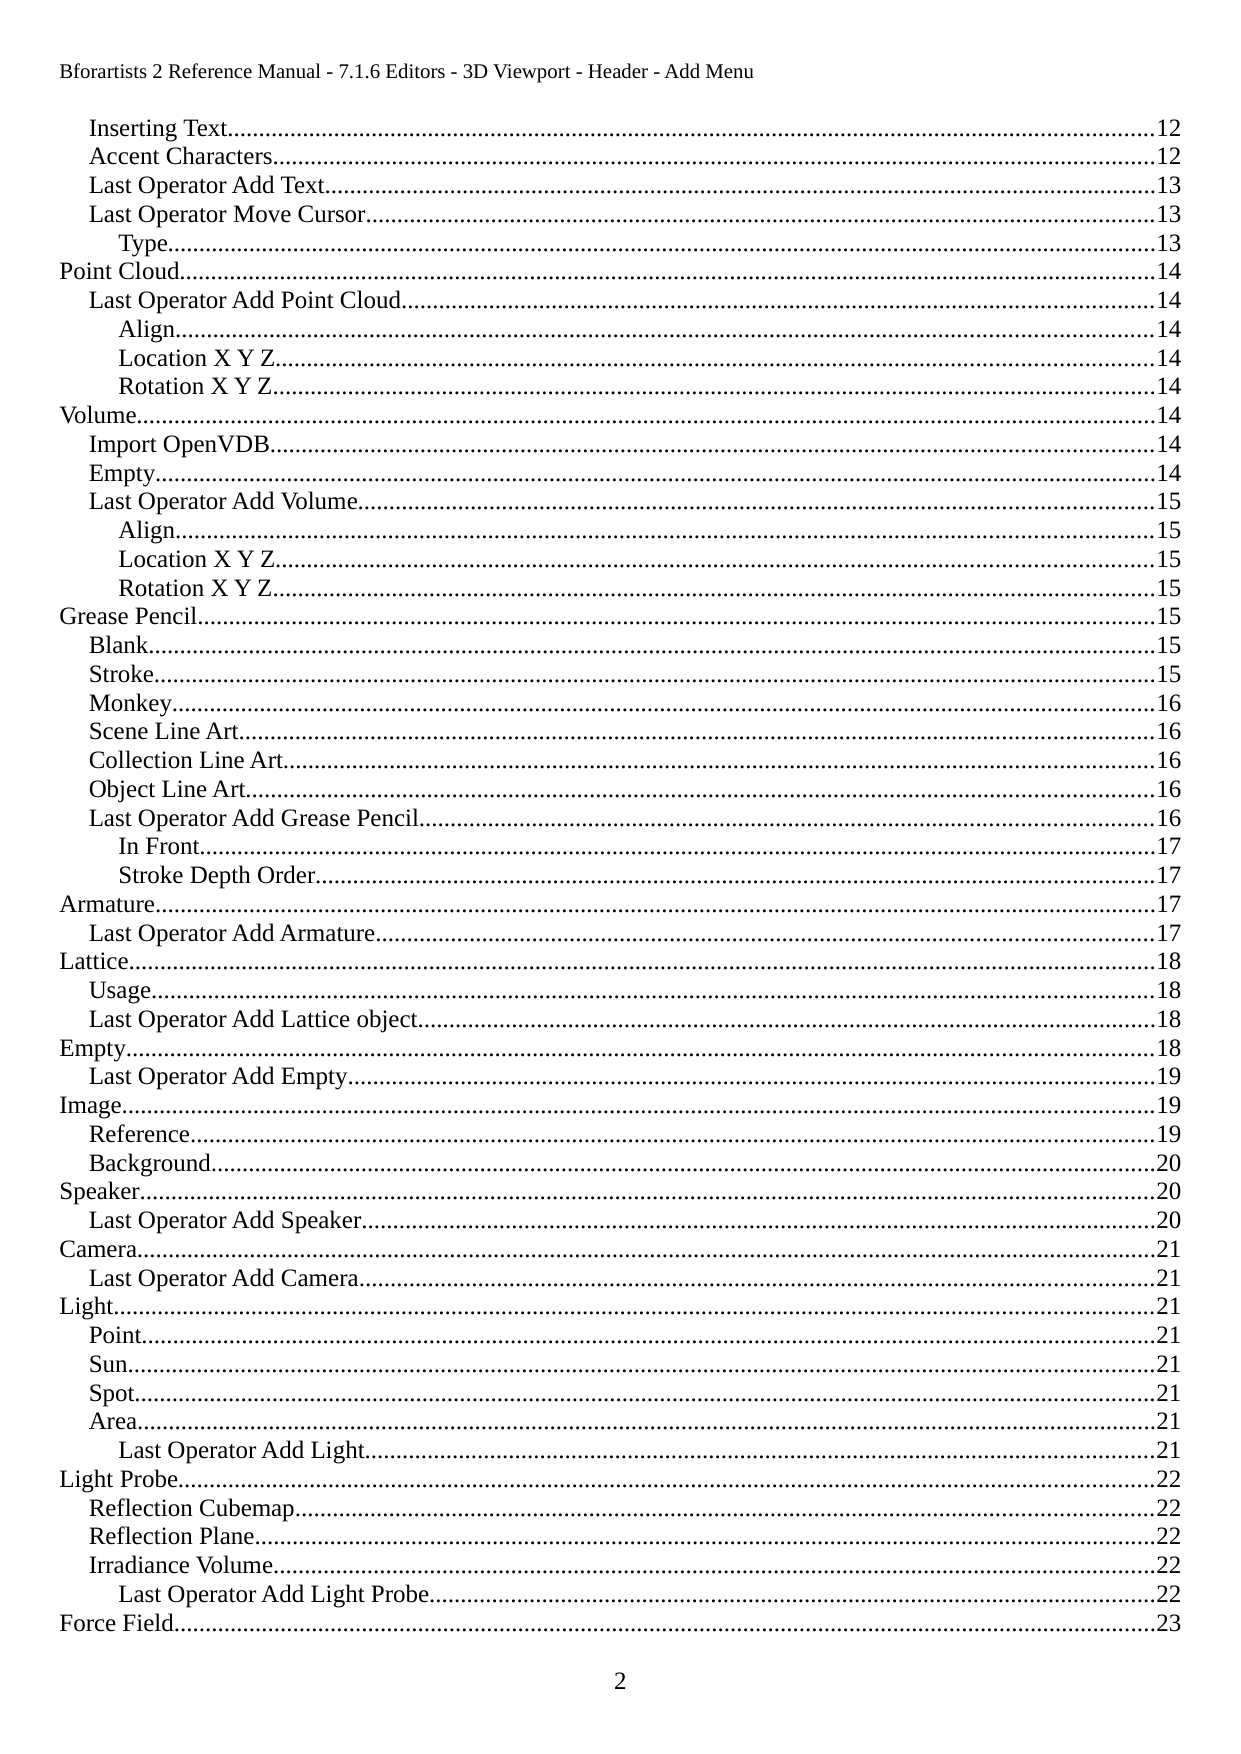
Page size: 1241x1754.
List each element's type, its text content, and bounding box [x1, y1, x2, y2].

text Last Operator Add Lattice object 18 [88, 1004, 1181, 1033]
text Last Operator Add Text 13 [88, 170, 1181, 199]
text Speaker 20 [59, 1176, 1181, 1205]
text Last Operator Add Light Probe 22 [118, 1579, 1181, 1608]
text Last Operator Add Volume 15 [88, 486, 1181, 515]
text Location X Y Z 14 [118, 343, 1181, 371]
text In Front 17 [118, 831, 1181, 860]
text Align 15 [118, 515, 1181, 544]
text Accent Characters 12 [88, 141, 1181, 170]
text Object Line Art 16 [88, 774, 1181, 803]
text Reference 19 [88, 1119, 1181, 1148]
text Lattice 18 [59, 946, 1181, 975]
text Volume 14 [59, 400, 1181, 429]
text Rotation X Y Z 14 [118, 371, 1181, 400]
text Light Probe 22 [59, 1464, 1181, 1493]
text Import OpenVDB 14 [88, 429, 1181, 458]
text Point 21 [88, 1320, 1181, 1349]
text Last Operator Add Speaker 20 [88, 1205, 1181, 1234]
text Stroke 15 [88, 659, 1181, 688]
text Align 14 [118, 314, 1181, 343]
text Spot 21 [88, 1378, 1181, 1406]
text Armature 17 [59, 889, 1181, 918]
text Collection Line Art 16 [88, 745, 1181, 774]
text Sun 21 [88, 1349, 1181, 1378]
text Last Operator Add Grease Pencil 16 [88, 803, 1181, 831]
text Location X Y Z 15 [118, 544, 1181, 573]
text Last Operator Add Camera 21 [88, 1263, 1181, 1291]
text Inserting Text 12 [88, 113, 1181, 141]
text Last Operator Add Light 21 [118, 1435, 1181, 1464]
text Empty 18 [59, 1033, 1181, 1061]
text Light 21 [59, 1291, 1181, 1320]
text Stroke Depth Order 17 [118, 860, 1181, 889]
text Camera 21 [59, 1234, 1181, 1263]
text Monkey 16 [88, 688, 1181, 716]
text Reflection Plane 22 [88, 1521, 1181, 1550]
text Last Operator Add Armature 17 [88, 918, 1181, 946]
text Image 19 [59, 1090, 1181, 1119]
text Scene Line Art 16 [88, 716, 1181, 745]
text Background 20 [88, 1148, 1181, 1176]
text Last Operator Add Point Cloud 14 [88, 285, 1181, 314]
text Reflection Cubemap 22 [88, 1493, 1181, 1521]
text Point Cloud 14 [59, 256, 1181, 285]
text Grease Pencil 15 [59, 601, 1181, 630]
text Irradiance Volume 22 [88, 1550, 1181, 1579]
text Blank 15 [88, 630, 1181, 659]
text Force Field 23 [59, 1608, 1181, 1636]
text Usage 18 [88, 975, 1181, 1004]
text Empty 14 [88, 458, 1181, 486]
text Rotation X Y Z 15 [118, 573, 1181, 601]
text Last Operator Add Empty 19 [88, 1061, 1181, 1090]
text Type 13 [118, 228, 1181, 256]
text Area 21 [88, 1406, 1181, 1435]
text Last Operator Move Cursor 13 [88, 199, 1181, 228]
